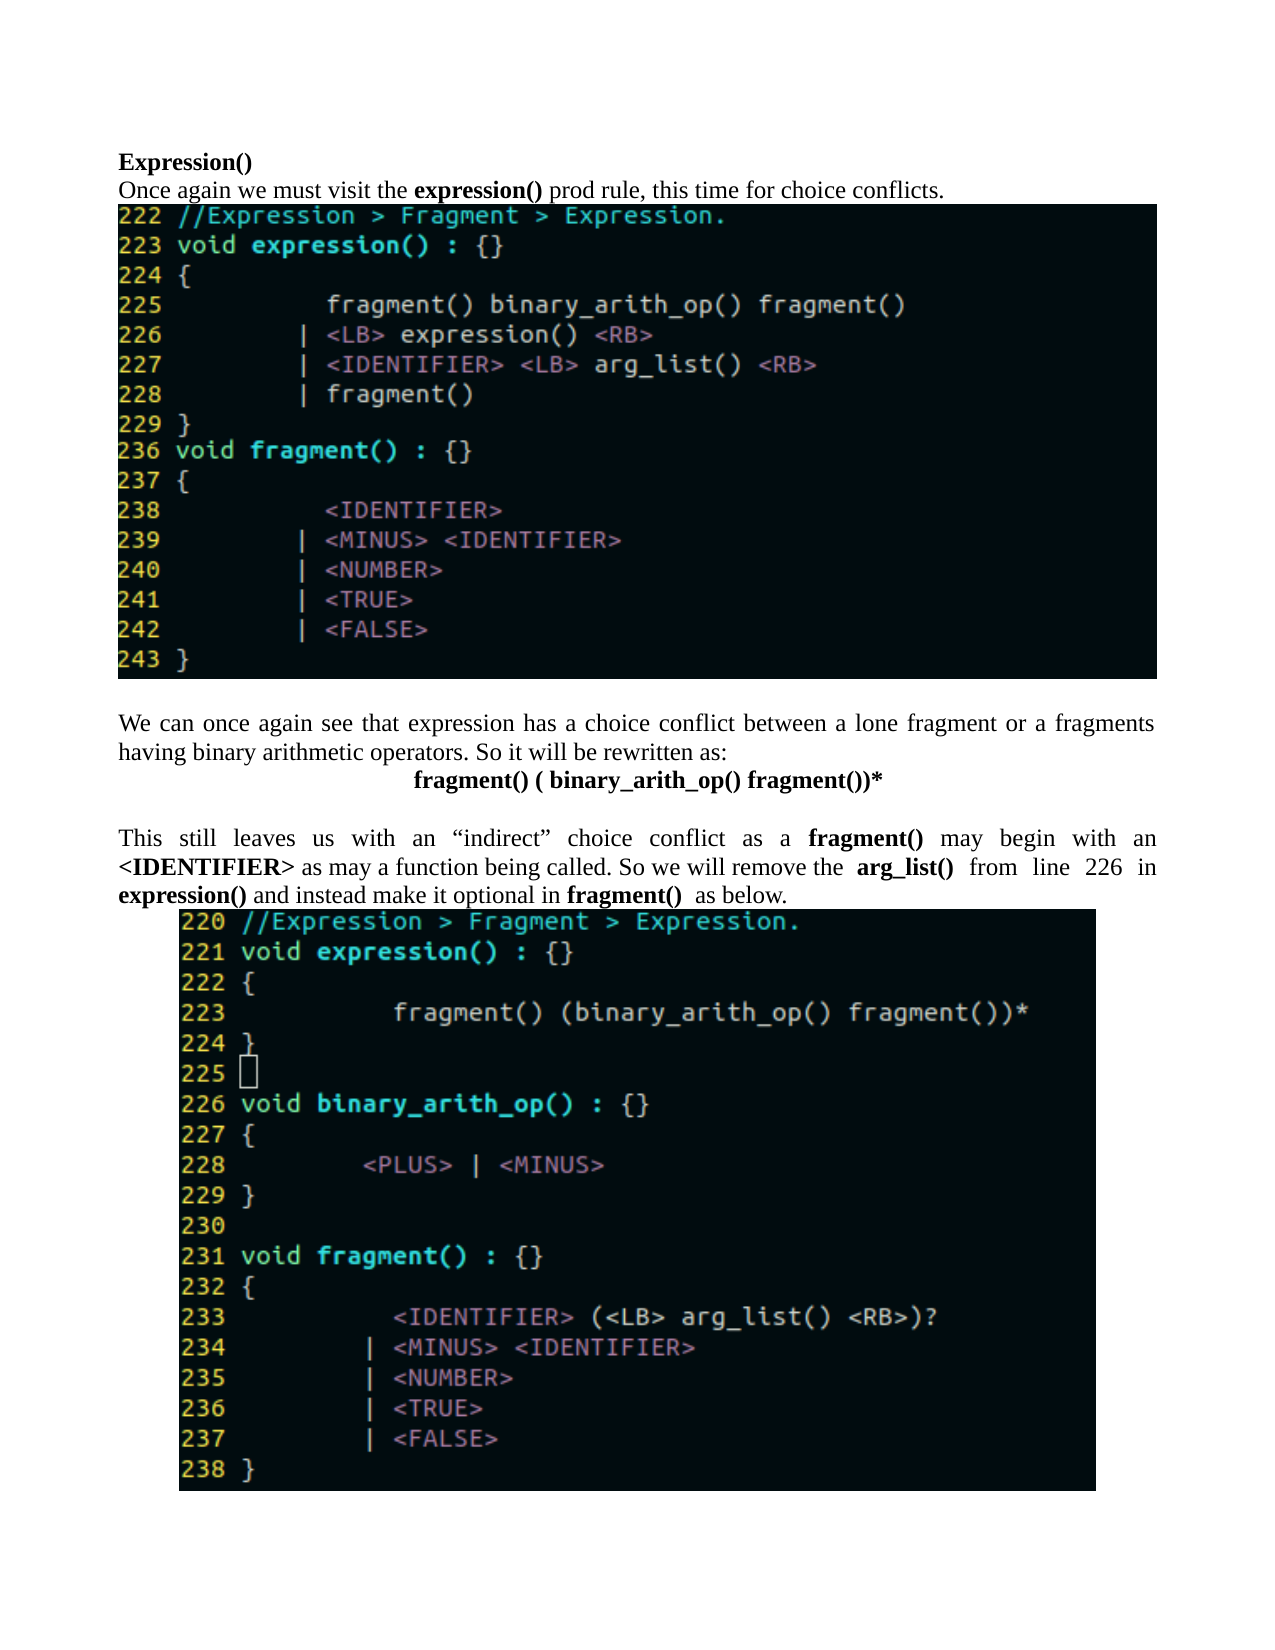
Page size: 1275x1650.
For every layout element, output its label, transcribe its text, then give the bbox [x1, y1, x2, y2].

text Expression() [118, 147, 1157, 176]
text Once again we must visit the expression() prod rule, this time for choice conflicts. [118, 176, 1157, 204]
picture [179, 909, 1096, 1491]
text fragment() ( binary_arith_op() fragment())* [118, 765, 1157, 794]
text This still leaves us with an “indirect” choice conflict as a fragment() may begin with an <IDENTIFIER> as may a function being called. So we will remove the arg_list() from line 226 in expression() and instead make it optional in fragment() as below. [118, 823, 1157, 909]
text We can once again see that expression has a choice conflict between a lone fragment or a fragments having binary arithmetic operators. So it will be rewritten as: [118, 708, 1157, 765]
picture [118, 204, 1157, 679]
